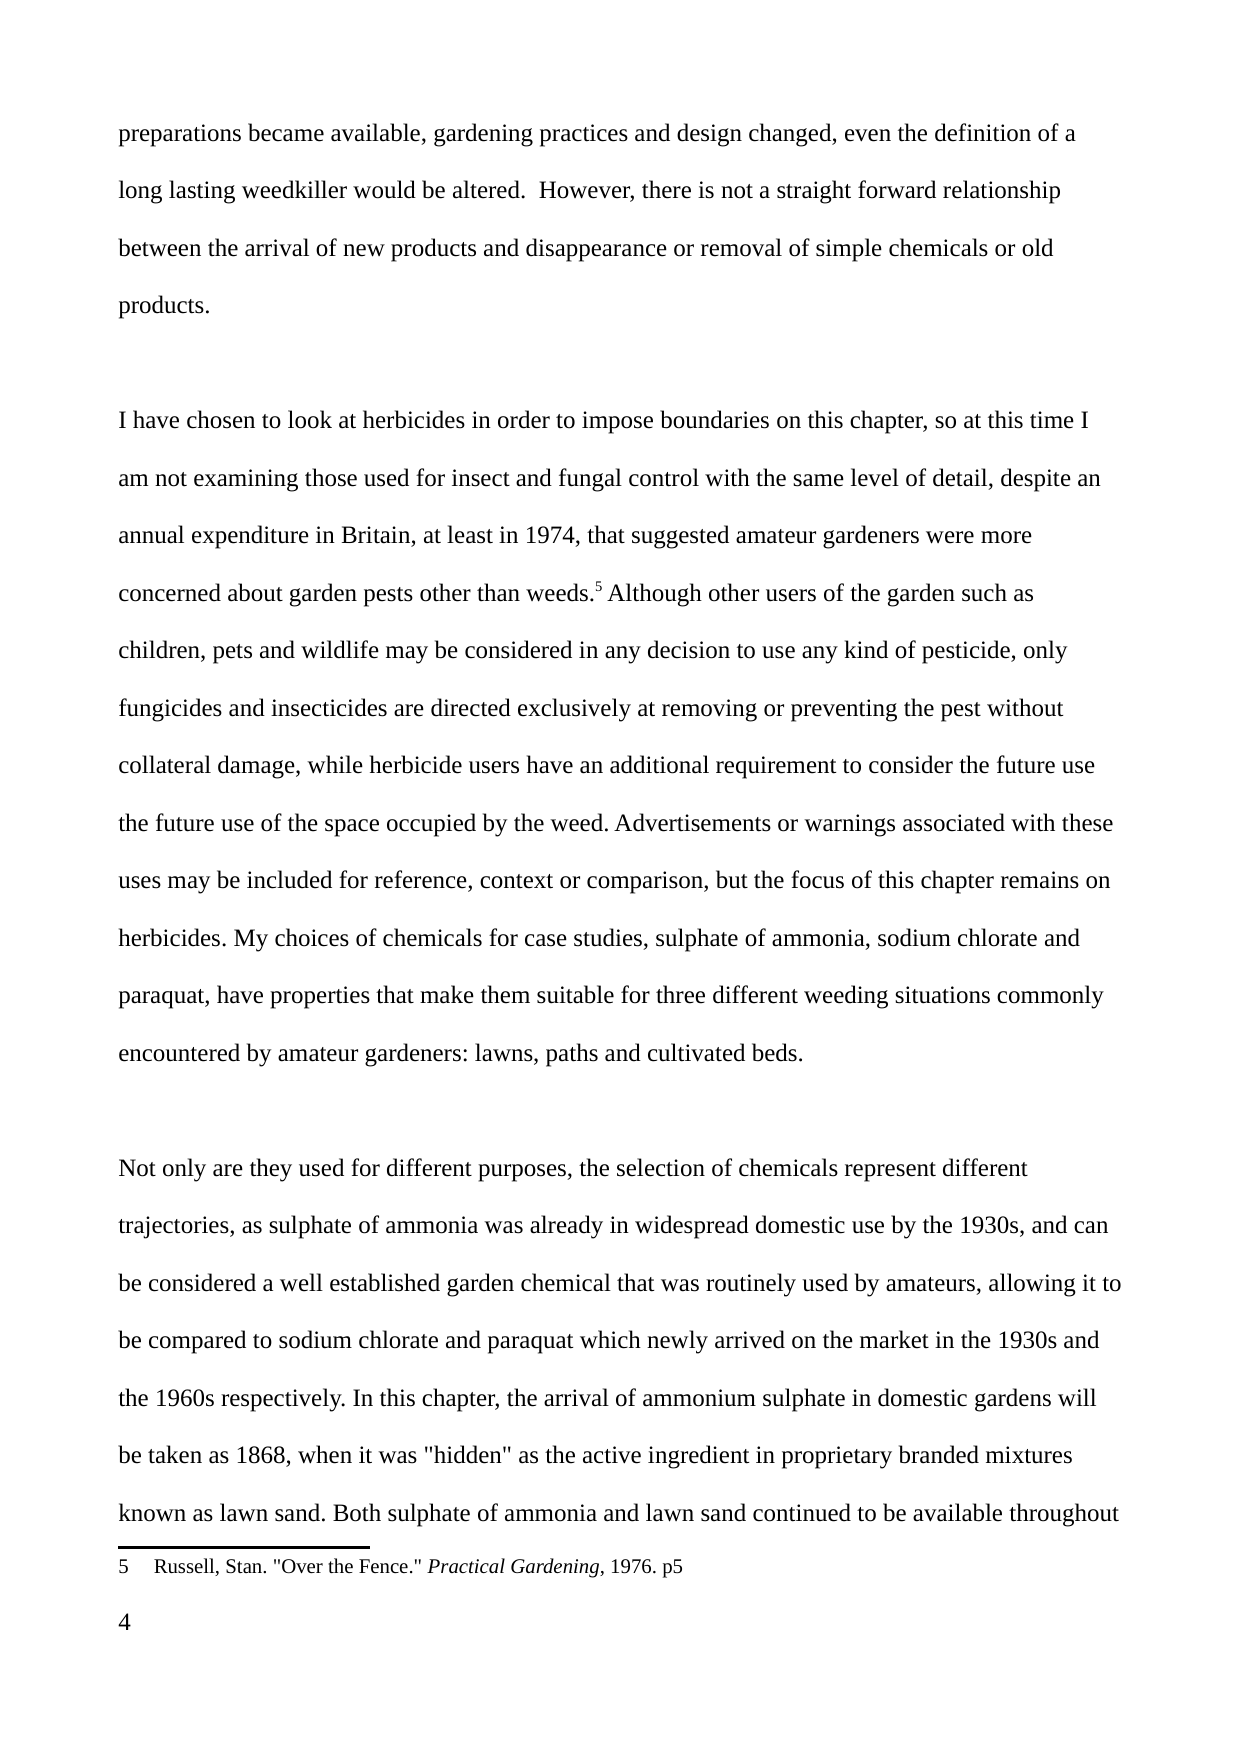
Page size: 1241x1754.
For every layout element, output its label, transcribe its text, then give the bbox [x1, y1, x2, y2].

text I have chosen to look at herbicides in order to impose boundaries on this chapter, so at this time I am not examining those used for insect and fungal control with the same level of detail, despite an annual expenditure in Britain, at least in 1974, that suggested amateur gardeners were more concerned about garden pests other than weeds. Although other users of the garden such as children, pets and wildlife may be considered in any decision to use any kind of pesticide, only fungicides and insecticides are directed exclusively at removing or preventing the pest without collateral damage, while herbicide users have an additional requirement to consider the future use the future use of the space occupied by the weed. Advertisements or warnings associated with these uses may be included for reference, context or comparison, but the focus of this chapter remains on herbicides. My choices of chemicals for case studies, sulphate of ammonia, sodium chlorate and paraquat, have properties that make them suitable for three different weeding situations commonly encountered by amateur gardeners: lawns, paths and cultivated beds. [118, 406, 1122, 1067]
text Russell, Stan. "Over the Fence." Practical Gardening, 1976. p5 [118, 1553, 1122, 1578]
text preparations became available, gardening practices and design changed, even the definition of a long lasting weedkiller would be altered. However, there is not a straight forward relationship between the arrival of new products and disappearance or removal of simple chemicals or old products. [118, 118, 1122, 319]
text Not only are they used for different purposes, the selection of chemicals represent different trajectories, as sulphate of ammonia was already in widespread domestic use by the 1930s, and can be considered a well established garden chemical that was routinely used by amateurs, allowing it to be compared to sodium chlorate and paraquat which newly arrived on the market in the 1930s and the 1960s respectively. In this chapter, the arrival of ammonium sulphate in domestic gardens will be taken as 1868, when it was "hidden" as the active ingredient in proprietary branded mixtures known as lawn sand. Both sulphate of ammonia and lawn sand continued to be available throughout [118, 1153, 1122, 1527]
